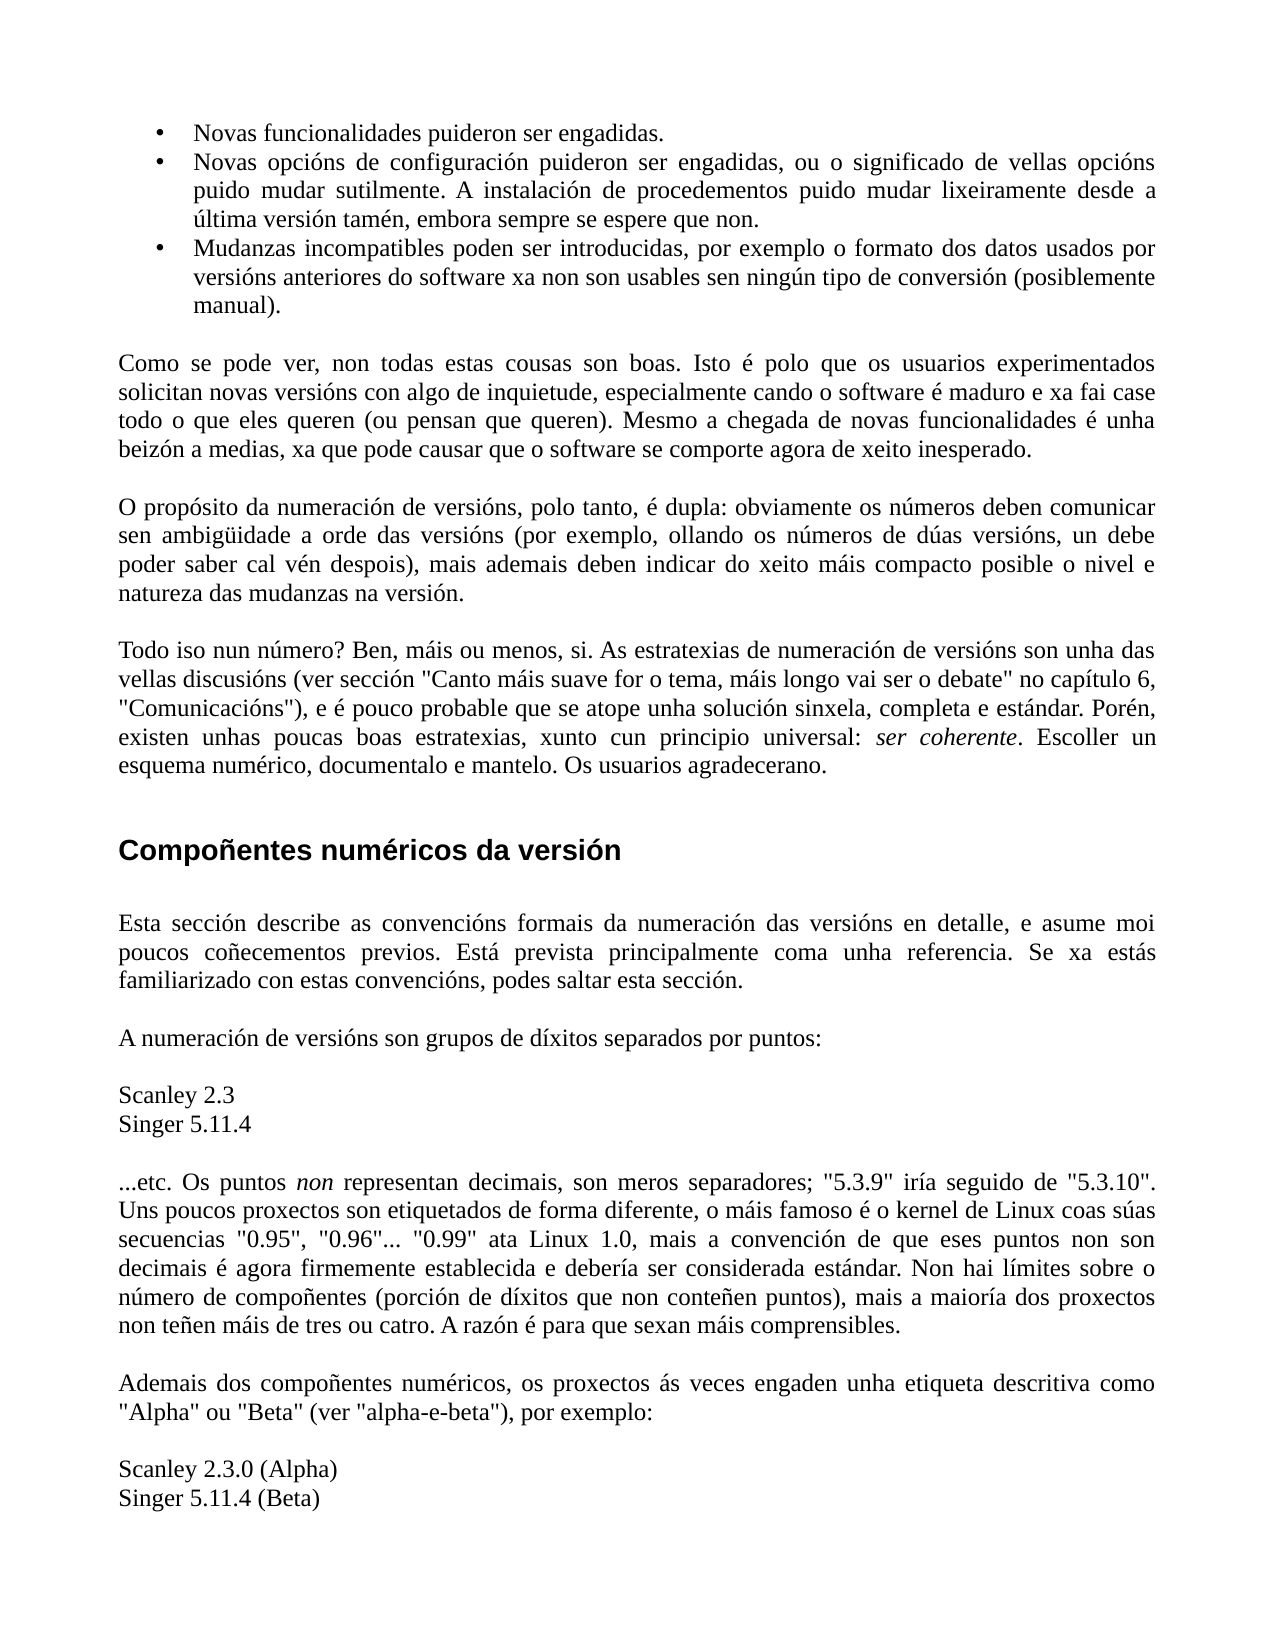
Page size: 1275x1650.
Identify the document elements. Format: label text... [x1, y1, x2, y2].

text Esta sección describe as convencións formais da numeración das versións en detalle, e asume moi poucos coñecementos previos. Está prevista principalmente coma unha referencia. Se xa estás familiarizado con estas convencións, podes saltar esta sección. [118, 908, 1157, 994]
list Novas opcións de configuración puideron ser engadidas, ou o significado de vellas opcións puido mudar sutilmente. A instalación de procedementos puido mudar lixeiramente desde a última versión tamén, embora sempre se espere que non. [156, 147, 1157, 233]
text Scanley 2.3.0 (Alpha) [118, 1454, 1157, 1483]
text ...etc. Os puntos non representan decimais, son meros separadores; "5.3.9" iría seguido de "5.3.10". Uns poucos proxectos son etiquetados de forma diferente, o máis famoso é o kernel de Linux coas súas secuencias "0.95", "0.96"... "0.99" ata Linux 1.0, mais a convención de que eses puntos non son decimais é agora firmemente establecida e debería ser considerada estándar. Non hai límites sobre o número de compoñentes (porción de díxitos que non conteñen puntos), mais a maioría dos proxectos non teñen máis de tres ou catro. A razón é para que sexan máis comprensibles. [118, 1167, 1157, 1339]
text A numeración de versións son grupos de díxitos separados por puntos: [118, 1023, 1157, 1052]
text Todo iso nun número? Ben, máis ou menos, si. As estratexias de numeración de versións son unha das vellas discusións (ver sección "Canto máis suave for o tema, máis longo vai ser o debate" no capítulo 6, "Comunicacións"), e é pouco probable que se atope unha solución sinxela, completa e estándar. Porén, existen unhas poucas boas estratexias, xunto cun principio universal: ser coherente. Escoller un esquema numérico, documentalo e mantelo. Os usuarios agradecerano. [118, 636, 1157, 779]
text Como se pode ver, non todas estas cousas son boas. Isto é polo que os usuarios experimentados solicitan novas versións con algo de inquietude, especialmente cando o software é maduro e xa fai case todo o que eles queren (ou pensan que queren). Mesmo a chegada de novas funcionalidades é unha beizón a medias, xa que pode causar que o software se comporte agora de xeito inesperado. [118, 348, 1157, 463]
list Mudanzas incompatibles poden ser introducidas, por exemplo o formato dos datos usados por versións anteriores do software xa non son usables sen ningún tipo de conversión (posiblemente manual). [156, 233, 1157, 319]
list Novas funcionalidades puideron ser engadidas. [156, 118, 1157, 147]
text Scanley 2.3 [118, 1080, 1157, 1109]
text Singer 5.11.4 (Beta) [118, 1483, 1157, 1512]
subtitle Compoñentes numéricos da versión [118, 833, 1157, 867]
text Ademais dos compoñentes numéricos, os proxectos ás veces engaden unha etiqueta descritiva como "Alpha" ou "Beta" (ver "alpha-e-beta"), por exemplo: [118, 1368, 1157, 1425]
text O propósito da numeración de versións, polo tanto, é dupla: obviamente os números deben comunicar sen ambigüidade a orde das versións (por exemplo, ollando os números de dúas versións, un debe poder saber cal vén despois), mais ademais deben indicar do xeito máis compacto posible o nivel e natureza das mudanzas na versión. [118, 492, 1157, 607]
text Singer 5.11.4 [118, 1109, 1157, 1138]
